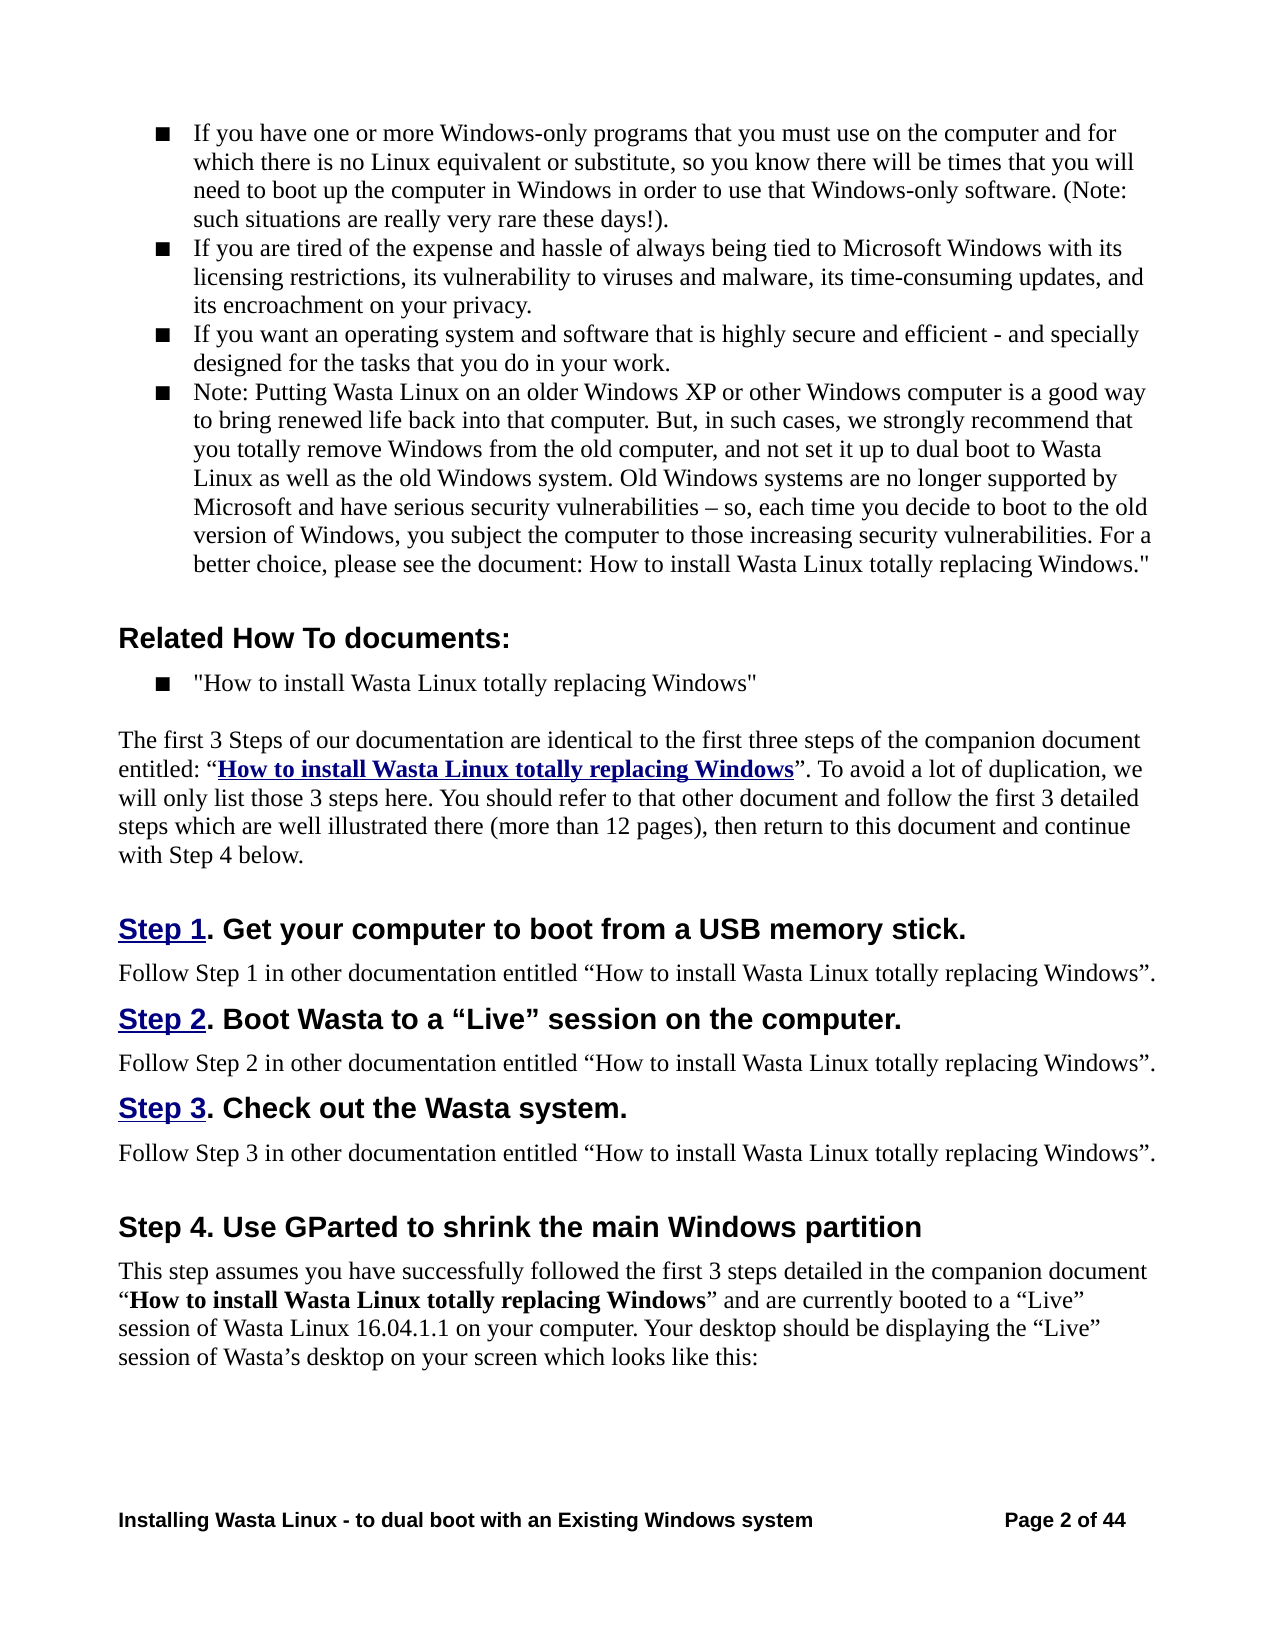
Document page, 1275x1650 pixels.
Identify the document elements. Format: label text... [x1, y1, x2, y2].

list If you are tired of the expense and hassle of always being tied to Microsoft Windows with its licensing restrictions, its vulnerability to viruses and malware, its time-consuming updates, and its encroachment on your privacy. [156, 233, 1157, 319]
list Note: Putting Wasta Linux on an older Windows XP or other Windows computer is a good way to bring renewed life back into that computer. But, in such cases, we strongly recommend that you totally remove Windows from the old computer, and not set it up to dual boot to Wasta Linux as well as the old Windows system. Old Windows systems are no longer supported by Microsoft and have serious security vulnerabilities – so, each time you decide to boot to the old version of Windows, you subject the computer to those increasing security vulnerabilities. For a better choice, please see the document: How to install Wasta Linux totally replacing Windows." [156, 377, 1157, 578]
text The first 3 Steps of our documentation are identical to the first three steps of the companion document entitled: “How to install Wasta Linux totally replacing Windows”. To avoid a lot of duplication, we will only list those 3 steps here. You should refer to that other document and follow the first 3 detailed steps which are well illustrated there (more than 12 pages), then return to this document and continue with Step 4 below. [118, 725, 1157, 869]
text Follow Step 1 in other documentation entitled “How to install Wasta Linux totally replacing Windows”. [118, 958, 1157, 987]
subtitle Step 4. Use GParted to shrink the main Windows partition [118, 1210, 1157, 1243]
text Follow Step 2 in other documentation entitled “How to install Wasta Linux totally replacing Windows”. [118, 1048, 1157, 1077]
list If you want an operating system and software that is highly secure and efficient - and specially designed for the tasks that you do in your work. [156, 319, 1157, 377]
subtitle Step 3. Check out the Wasta system. [118, 1091, 1157, 1125]
list If you have one or more Windows-only programs that you must use on the computer and for which there is no Linux equivalent or substitute, so you know there will be times that you will need to boot up the computer in Windows in order to use that Windows-only software. (Note: such situations are really very rare these days!). [156, 118, 1157, 233]
subtitle Step 2. Boot Wasta to a “Live” session on the computer. [118, 1002, 1157, 1036]
subtitle Related How To documents: [118, 621, 1157, 655]
text Follow Step 3 in other documentation entitled “How to install Wasta Linux totally replacing Windows”. [118, 1138, 1157, 1166]
text This step assumes you have successfully followed the first 3 steps detailed in the companion document “How to install Wasta Linux totally replacing Windows” and are currently booted to a “Live” session of Wasta Linux 16.04.1.1 on your computer. Your desktop should be displaying the “Live” session of Wasta’s desktop on your screen which looks like this: [118, 1256, 1157, 1371]
subtitle Step 1. Get your computer to boot from a USB memory stick. [118, 912, 1157, 946]
list "How to install Wasta Linux totally replacing Windows" [156, 668, 1157, 696]
